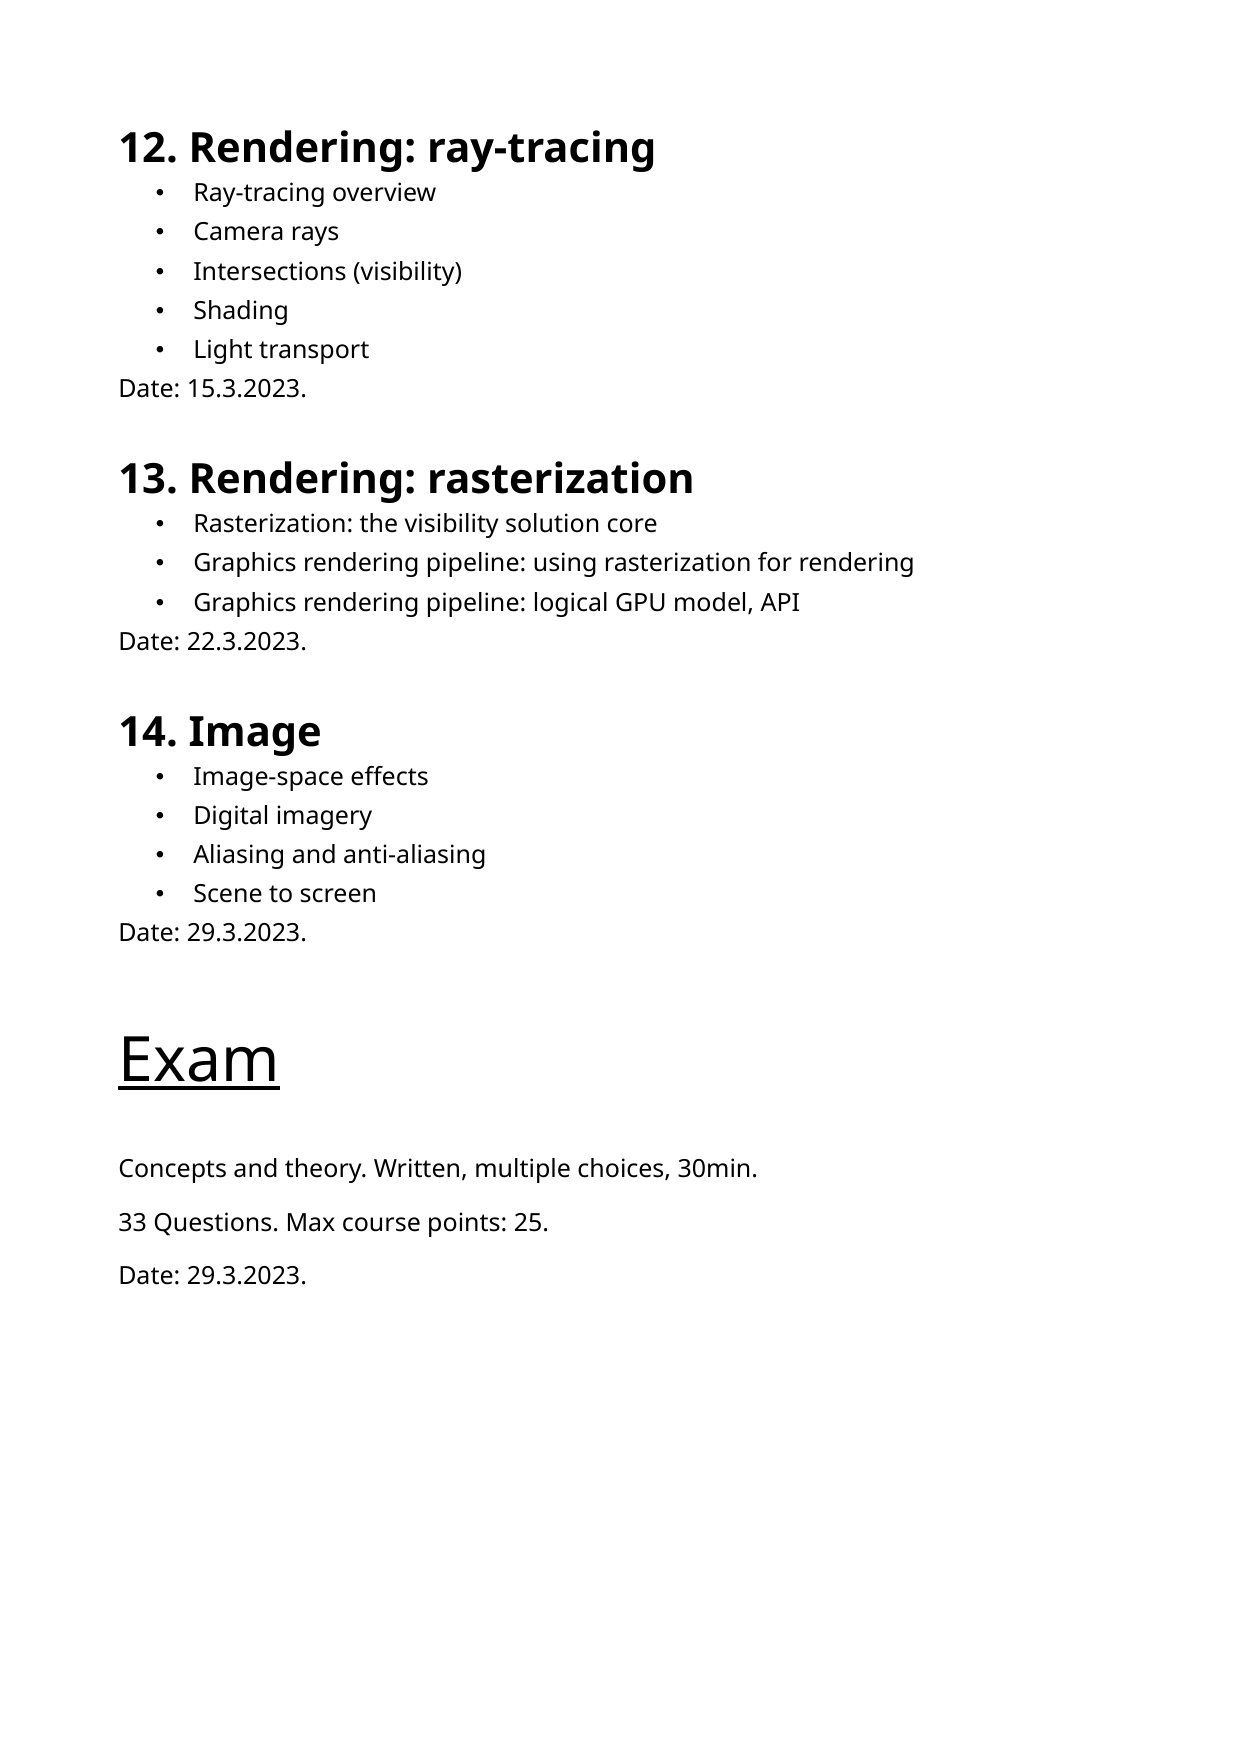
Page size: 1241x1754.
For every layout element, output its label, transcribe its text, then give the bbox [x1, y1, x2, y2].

list Aliasing and anti-aliasing [156, 837, 1122, 871]
list Shading [156, 292, 1122, 326]
list Graphics rendering pipeline: logical GPU model, API [156, 584, 1122, 618]
subtitle Exam [118, 1014, 1122, 1138]
subtitle 14. Image [118, 702, 1122, 758]
text Date: 29.3.2023. [118, 915, 1122, 988]
list Image-space effects [156, 758, 1122, 792]
text Concepts and theory. Written, multiple choices, 30min. [118, 1151, 1122, 1184]
text Date: 22.3.2023. [118, 623, 1122, 657]
subtitle 13. Rendering: rasterization [118, 449, 1122, 506]
subtitle 12. Rendering: ray-tracing [118, 118, 1122, 175]
list Light transport [156, 332, 1122, 366]
list Ray-tracing overview [156, 175, 1122, 209]
list Rasterization: the visibility solution core [156, 506, 1122, 540]
list Graphics rendering pipeline: using rasterization for rendering [156, 545, 1122, 579]
list Scene to screen [156, 876, 1122, 910]
list Digital imagery [156, 798, 1122, 832]
text Date: 29.3.2023. [118, 1258, 1122, 1292]
text Date: 15.3.2023. [118, 371, 1122, 405]
text 33 Questions. Max course points: 25. [118, 1204, 1122, 1238]
list Intersections (visibility) [156, 253, 1122, 287]
list Camera rays [156, 214, 1122, 248]
